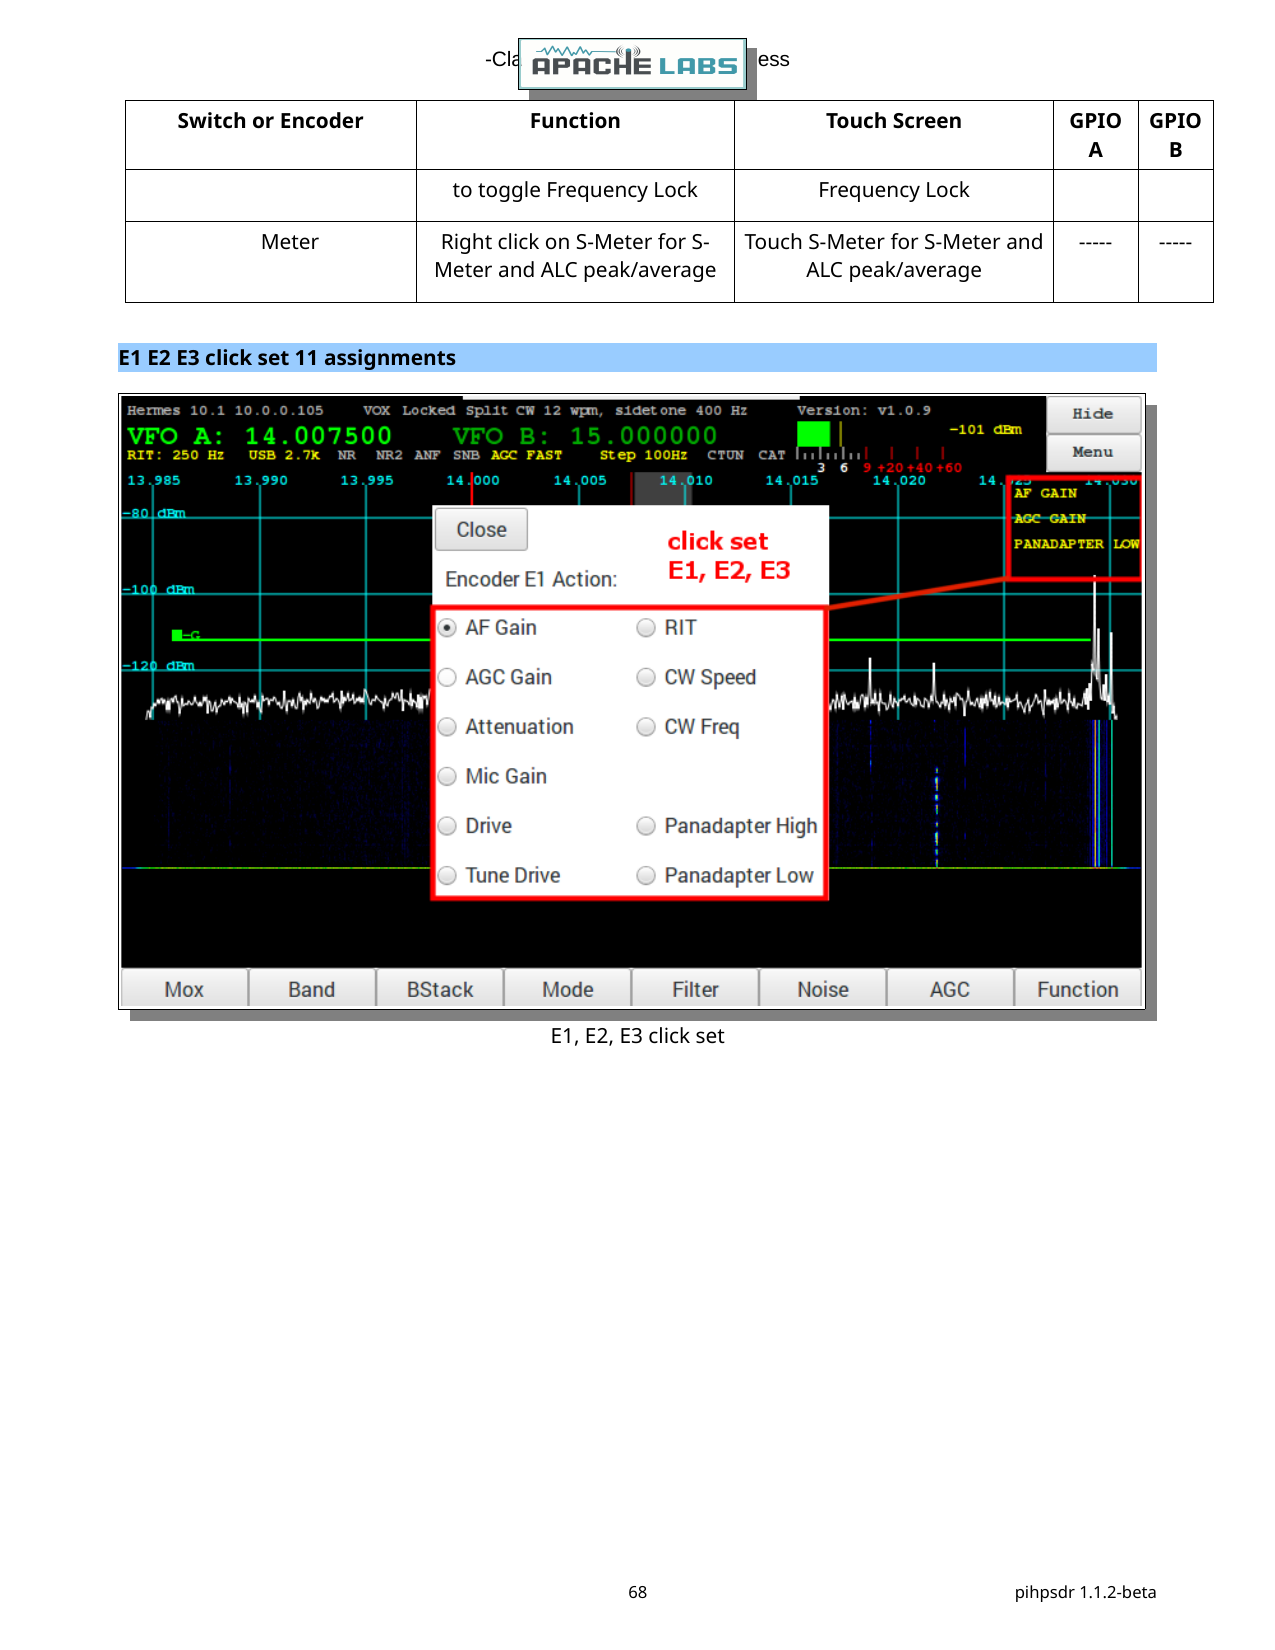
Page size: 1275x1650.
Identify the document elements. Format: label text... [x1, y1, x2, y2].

table_header Function [417, 101, 734, 169]
table_header GPIO A [1054, 101, 1138, 169]
picture [521, 40, 744, 87]
table_cell ----- [1054, 170, 1138, 221]
table_cell ----- [1054, 222, 1138, 302]
table_cell ----- [1139, 170, 1213, 221]
table_header GPIO B [1139, 101, 1213, 169]
table_cell Meter [126, 222, 416, 302]
table_cell Frequency Lock [735, 170, 1053, 221]
subtitle E1 E2 E3 click set 11 assignments [118, 343, 1157, 372]
table_cell [126, 170, 416, 221]
picture [121, 396, 1142, 1006]
table_cell ----- [1139, 222, 1213, 302]
table_cell to toggle Frequency Lock [417, 170, 734, 221]
table_cell Touch S-Meter for S-Meter and ALC peak/average [735, 222, 1053, 302]
table_cell Right click on S-Meter for S-Meter and ALC peak/average [417, 222, 734, 302]
text [118, 372, 1157, 405]
table_header Touch Screen [735, 101, 1053, 169]
text E1, E2, E3 click set [118, 1010, 1157, 1049]
table_header Switch or Encoder [126, 101, 416, 169]
